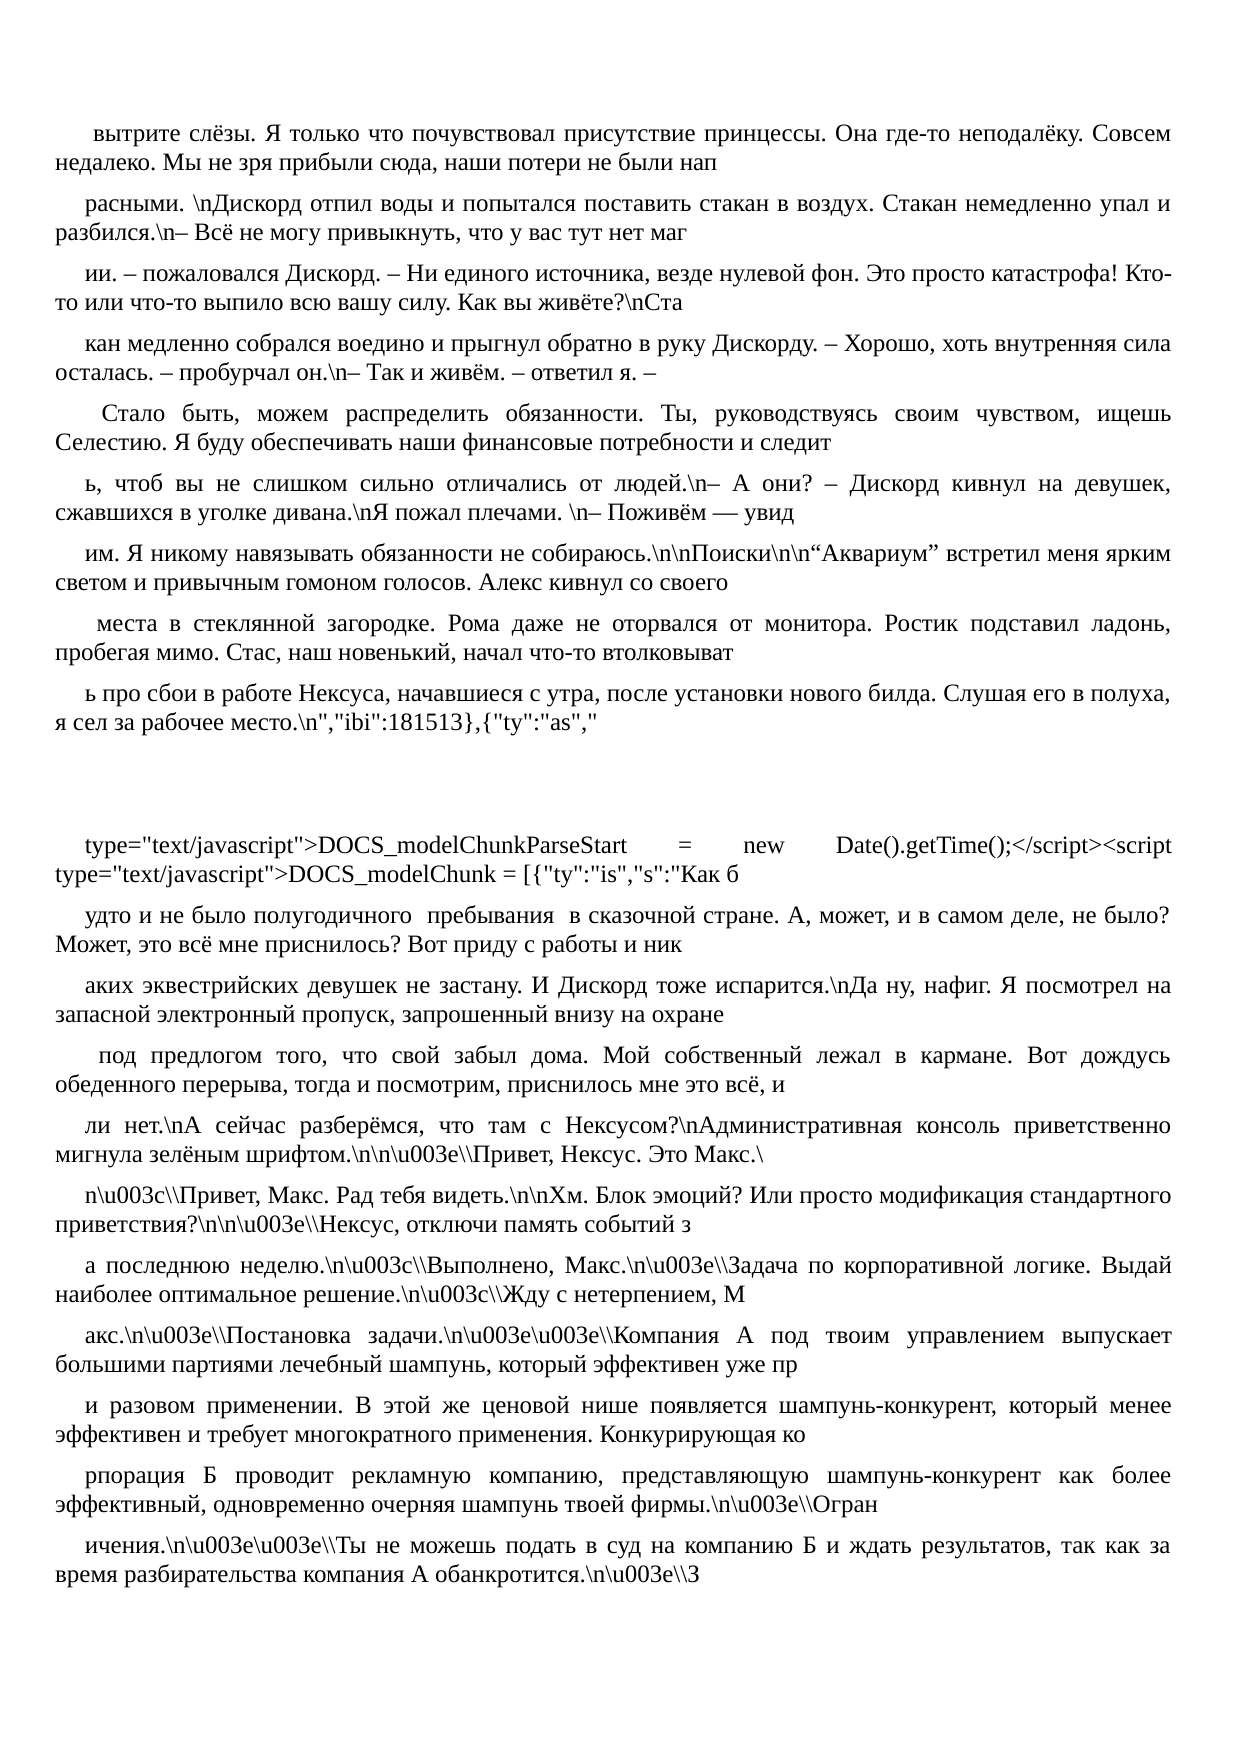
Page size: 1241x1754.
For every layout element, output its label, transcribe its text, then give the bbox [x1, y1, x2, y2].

text расными. \nДискорд отпил воды и попытался поставить стакан в воздух. Стакан немедленно упал и разбился.\n– Всё не могу привыкнуть, что у вас тут нет маг [55, 188, 1172, 246]
text n\u003c\\Привет, Макс. Рад тебя видеть.\n\nХм. Блок эмоций? Или просто модификация стандартного приветствия?\n\n\u003e\\Нексус, отключи память событий з [55, 1181, 1172, 1238]
text ли нет.\nА сейчас разберёмся, что там с Нексусом?\nАдминистративная консоль приветственно мигнула зелёным шрифтом.\n\n\u003e\\Привет, Нексус. Это Макс.\ [55, 1111, 1172, 1168]
text ичения.\n\u003e\u003e\\Ты не можешь подать в суд на компанию Б и ждать результатов, так как за время разбирательства компания А обанкротится.\n\u003e\\З [55, 1531, 1172, 1588]
text и разовом применении. В этой же ценовой нише появляется шампунь-конкурент, который менее эффективен и требует многократного применения. Конкурирующая ко [55, 1391, 1172, 1448]
text акс.\n\u003e\\Постановка задачи.\n\u003e\u003e\\Компания А под твоим управлением выпускает большими партиями лечебный шампунь, который эффективен уже пр [55, 1321, 1172, 1378]
text ь, чтоб вы не слишком сильно отличались от людей.\n– А они? – Дискорд кивнул на девушек, сжавшихся в уголке дивана.\nЯ пожал плечами. \n– Поживём — увид [55, 468, 1172, 526]
text кан медленно собрался воедино и прыгнул обратно в руку Дискорду. – Хорошо, хоть внутренняя сила осталась. – пробурчал он.\n– Так и живём. – ответил я. – [55, 328, 1172, 386]
text рпорация Б проводит рекламную компанию, представляющую шампунь-конкурент как более эффективный, одновременно очерняя шампунь твоей фирмы.\n\u003e\\Огран [55, 1461, 1172, 1518]
text ь про сбои в работе Нексуса, начавшиеся с утра, после установки нового билда. Слушая его в полуха, я сел за рабочее место.\n","ibi":181513},{"ty":"as"," [55, 678, 1172, 736]
text под предлогом того, что свой забыл дома. Мой собственный лежал в кармане. Вот дождусь обеденного перерыва, тогда и посмотрим, приснилось мне это всё, и [55, 1041, 1172, 1098]
text аких эквестрийских девушек не застану. И Дискорд тоже испарится.\nДа ну, нафиг. Я посмотрел на запасной электронный пропуск, запрошенный внизу на охране [55, 971, 1172, 1028]
text места в стеклянной загородке. Рома даже не оторвался от монитора. Ростик подставил ладонь, пробегая мимо. Стас, наш новенький, начал что-то втолковыват [55, 608, 1172, 666]
text ии. – пожаловался Дискорд. – Ни единого источника, везде нулевой фон. Это просто катастрофа! Кто-то или что-то выпило всю вашу силу. Как вы живёте?\nСта [55, 258, 1172, 316]
text удто и не было полугодичного пребывания в сказочной стране. А, может, и в самом деле, не было? Может, это всё мне приснилось? Вот приду с работы и ник [55, 901, 1172, 958]
text а последнюю неделю.\n\u003c\\Выполнено, Макс.\n\u003e\\Задача по корпоративной логике. Выдай наиболее оптимальное решение.\n\u003c\\Жду с нетерпением, М [55, 1251, 1172, 1308]
text им. Я никому навязывать обязанности не собираюсь.\n\nПоиски\n\n“Аквариум” встретил меня ярким светом и привычным гомоном голосов. Алекс кивнул со своего [55, 538, 1172, 596]
text вытрите слёзы. Я только что почувствовал присутствие принцессы. Она где-то неподалёку. Совсем недалеко. Мы не зря прибыли сюда, наши потери не были нап [55, 118, 1172, 176]
text Стало быть, можем распределить обязанности. Ты, руководствуясь своим чувством, ищешь Селестию. Я буду обеспечивать наши финансовые потребности и следит [55, 398, 1172, 456]
text type="text/javascript">DOCS_modelChunkParseStart = new Date().getTime();</script><script type="text/javascript">DOCS_modelChunk = [{"ty":"is","s":"Как б [55, 831, 1172, 888]
